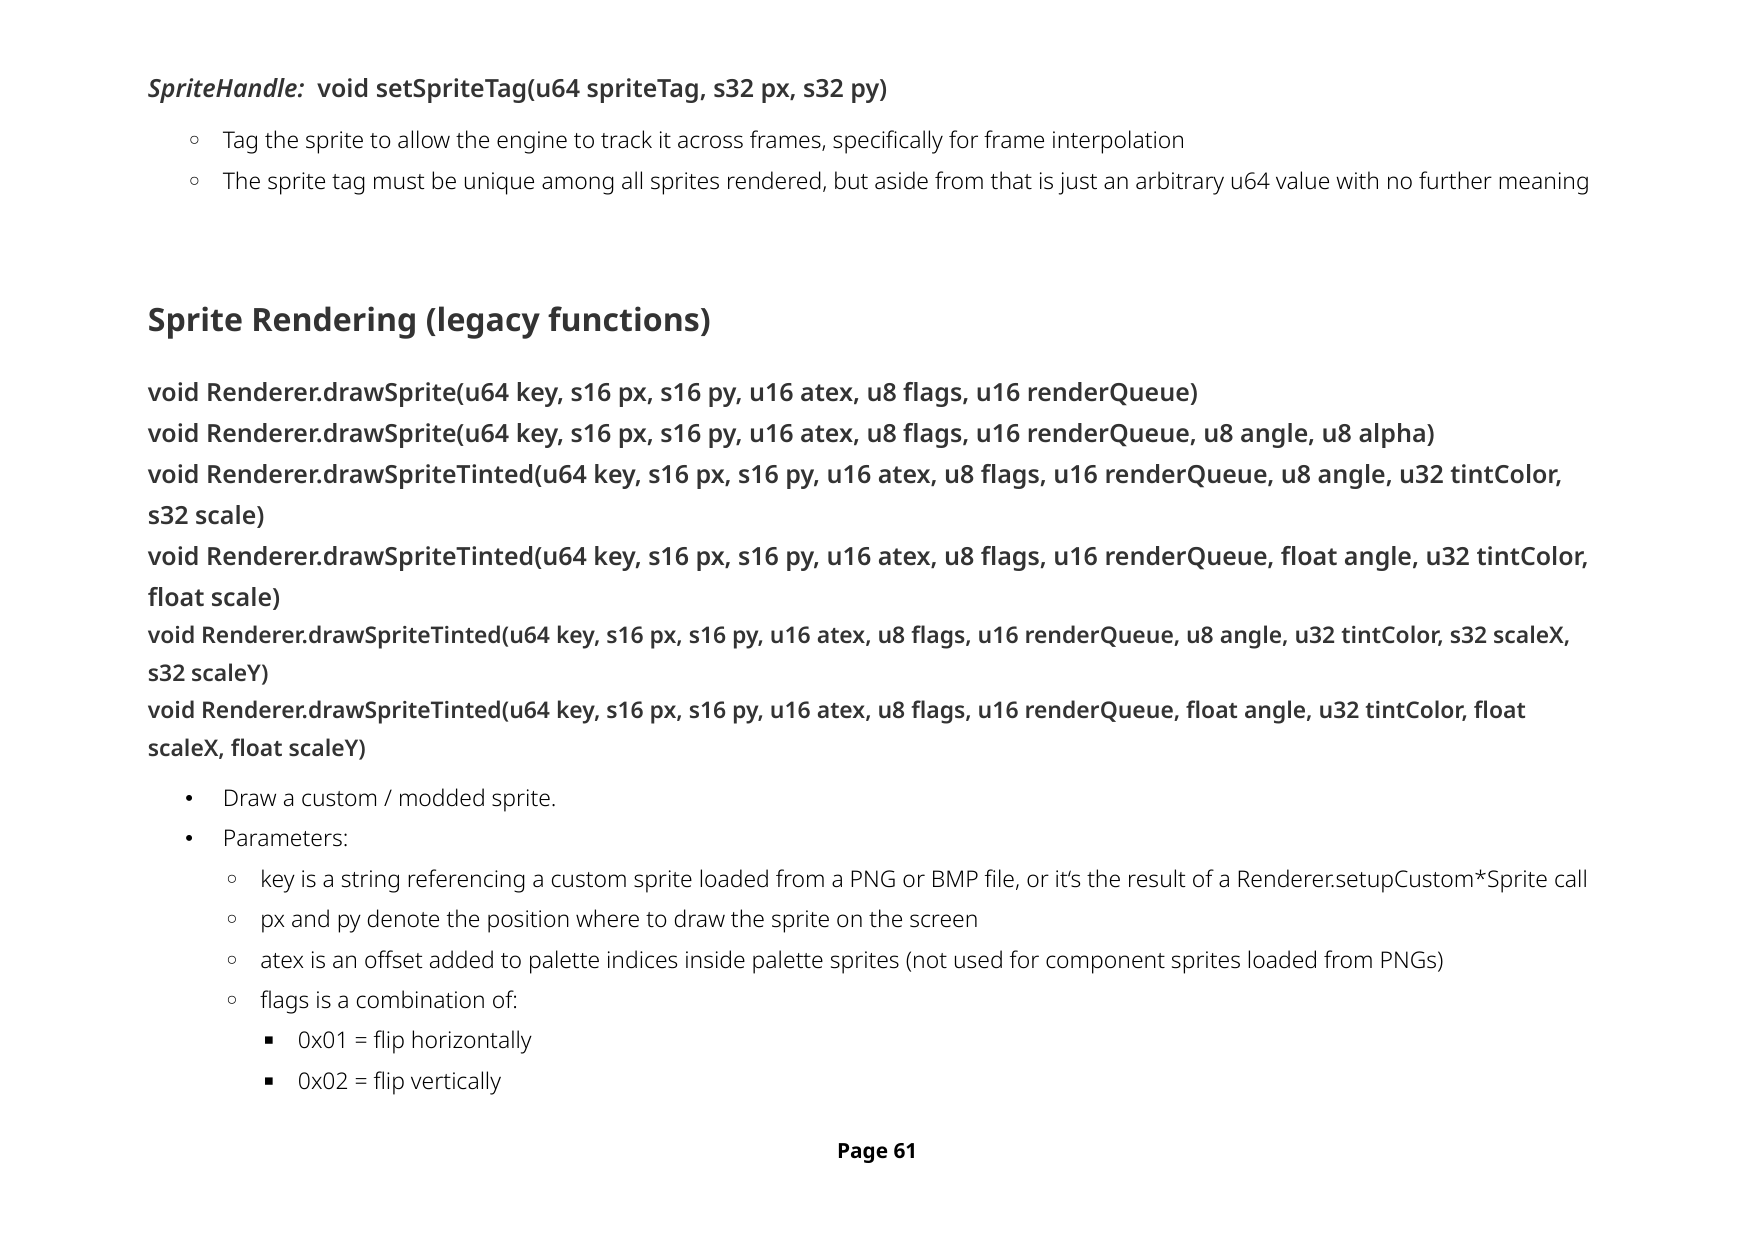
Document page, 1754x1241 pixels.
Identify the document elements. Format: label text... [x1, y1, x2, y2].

list 0x02 = flip vertically [260, 1065, 1606, 1096]
subtitle Sprite Rendering (legacy functions) [148, 297, 1606, 341]
list flags is a combination of: [223, 984, 1606, 1015]
list Tag the sprite to allow the engine to track it across frames, specifically for frame interpolation [185, 124, 1606, 155]
subtitle void Renderer.drawSprite(u64 key, s16 px, s16 py, u16 atex, u8 flags, u16 renderQueue) void Renderer.drawSprite(u64 key, s16 px, s16 py, u16 atex, u8 flags, u16 renderQueue, u8 angle, u8 alpha) void Renderer.drawSpriteTinted(u64 key, s16 px, s16 py, u16 atex, u8 flags, u16 renderQueue, u8 angle, u32 tintColor, s32 scale) void Renderer.drawSpriteTinted(u64 key, s16 px, s16 py, u16 atex, u8 flags, u16 renderQueue, float angle, u32 tintColor, float scale) void Renderer.drawSpriteTinted(u64 key, s16 px, s16 py, u16 atex, u8 flags, u16 renderQueue, u8 angle, u32 tintColor, s32 scaleX, s32 scaleY) void Renderer.drawSpriteTinted(u64 key, s16 px, s16 py, u16 atex, u8 flags, u16 renderQueue, float angle, u32 tintColor, float scaleX, float scaleY) [148, 375, 1606, 763]
list px and py denote the position where to draw the sprite on the screen [223, 903, 1606, 934]
list 0x01 = flip horizontally [260, 1024, 1606, 1056]
list Draw a custom / modded sprite. [185, 782, 1606, 813]
list atex is an offset added to palette indices inside palette sprites (not used for component sprites loaded from PNGs) [223, 944, 1606, 975]
list Parameters: [185, 822, 1606, 854]
subtitle SpriteHandle: void setSpriteTag(u64 spriteTag, s32 px, s32 py) [148, 71, 1606, 105]
list key is a string referencing a custom sprite loaded from a PNG or BMP file, or it‘s the result of a Renderer.setupCustom*Sprite call [223, 863, 1606, 894]
list The sprite tag must be unique among all sprites rendered, but aside from that is just an arbitrary u64 value with no further meaning [185, 164, 1606, 196]
